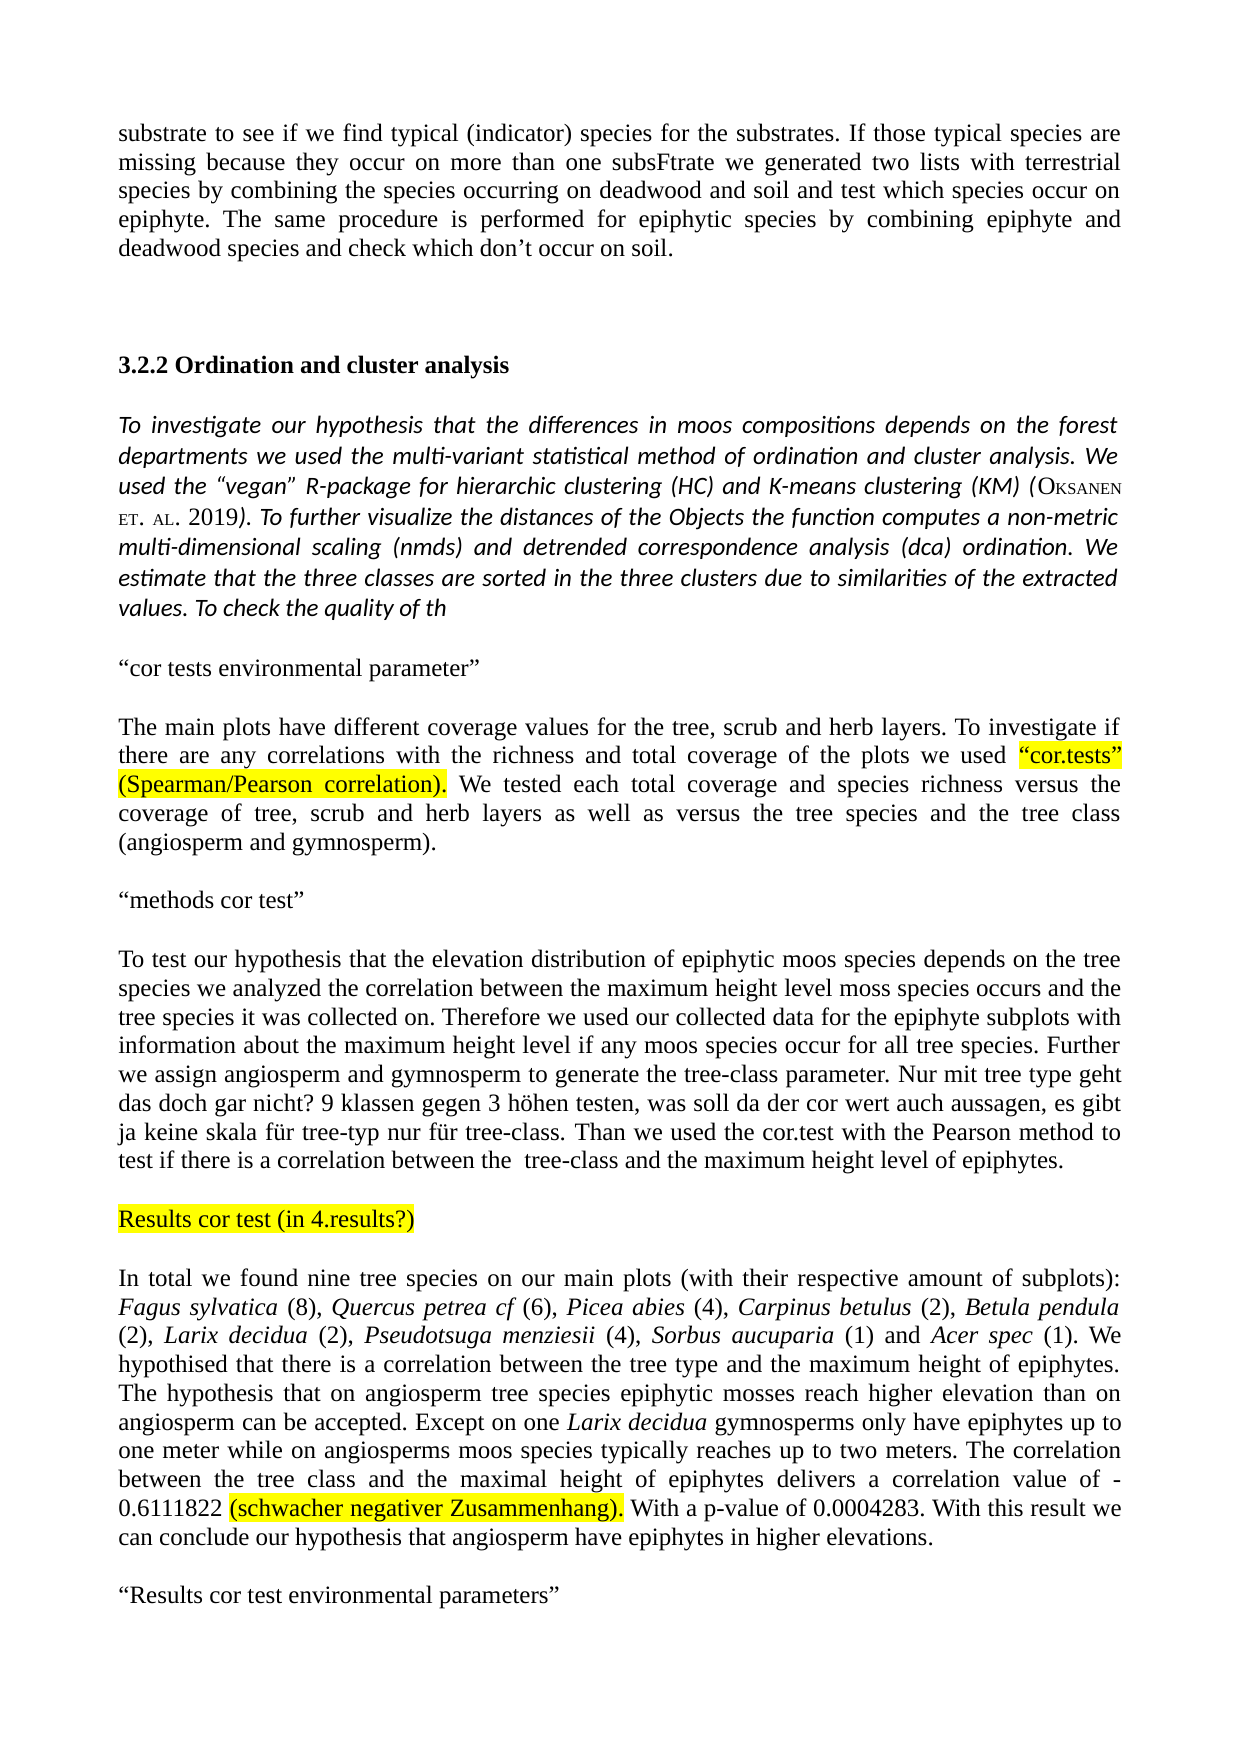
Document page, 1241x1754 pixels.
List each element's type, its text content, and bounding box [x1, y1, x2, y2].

text “methods cor test” [118, 886, 1122, 914]
text The main plots have different coverage values for the tree, scrub and herb layers. To investigate if there are any correlations with the richness and total coverage of the plots we used “cor.tests” (Spearman/Pearson correlation). We tested each total coverage and species richness versus the coverage of tree, scrub and herb layers as well as versus the tree species and the tree class (angiosperm and gymnosperm). [118, 712, 1122, 856]
text To test our hypothesis that the elevation distribution of epiphytic moos species depends on the tree species we analyzed the correlation between the maximum height level moss species occurs and the tree species it was collected on. Therefore we used our collected data for the epiphyte subplots with information about the maximum height level if any moos species occur for all tree species. Further we assign angiosperm and gymnosperm to generate the tree-class parameter. Nur mit tree type geht das doch gar nicht? 9 klassen gegen 3 höhen testen, was soll da der cor wert auch aussagen, es gibt ja keine skala für tree-typ nur für tree-class. Than we used the cor.test with the Pearson method to test if there is a correlation between the tree-class and the maximum height level of epiphytes. [118, 944, 1122, 1174]
text In total we found nine tree species on our main plots (with their respective amount of subplots): Fagus sylvatica (8), Quercus petrea cf (6), Picea abies (4), Carpinus betulus (2), Betula pendula (2), Larix decidua (2), Pseudotsuga menziesii (4), Sorbus aucuparia (1) and Acer spec (1). We hypothised that there is a correlation between the tree type and the maximum height of epiphytes. The hypothesis that on angiosperm tree species epiphytic mosses reach higher elevation than on angiosperm can be accepted. Except on one Larix decidua gymnosperms only have epiphytes up to one meter while on angiosperms moos species typically reaches up to two meters. The correlation between the tree class and the maximal height of epiphytes delivers a correlation value of -0.6111822 (schwacher negativer Zusammenhang). With a p-value of 0.0004283. With this result we can conclude our hypothesis that angiosperm have epiphytes in higher elevations. [118, 1263, 1122, 1551]
text Results cor test (in 4.results?) [118, 1204, 1122, 1233]
text “Results cor test environmental parameters” [118, 1581, 1122, 1609]
text 3.2.2 Ordination and cluster analysis [118, 351, 1122, 379]
text “cor tests environmental parameter” [118, 653, 1122, 682]
text To investigate our hypothesis that the differences in moos compositions depends on the forest departments we used the multi-variant statistical method of ordination and cluster analysis. We used the “vegan” R-package for hierarchic clustering (HC) and K-means clustering (KM) (Oksanen et. al. 2019). To further visualize the distances of the Objects the function computes a non-metric multi-dimensional scaling (nmds) and detrended correspondence analysis (dca) ordination. We estimate that the three classes are sorted in the three clusters due to similarities of the extracted values. To check the quality of th [118, 409, 1122, 623]
text substrate to see if we find typical (indicator) species for the substrates. If those typical species are missing because they occur on more than one subsFtrate we generated two lists with terrestrial species by combining the species occurring on deadwood and soil and test which species occur on epiphyte. The same procedure is performed for epiphytic species by combining epiphyte and deadwood species and check which don’t occur on soil. [118, 118, 1122, 262]
